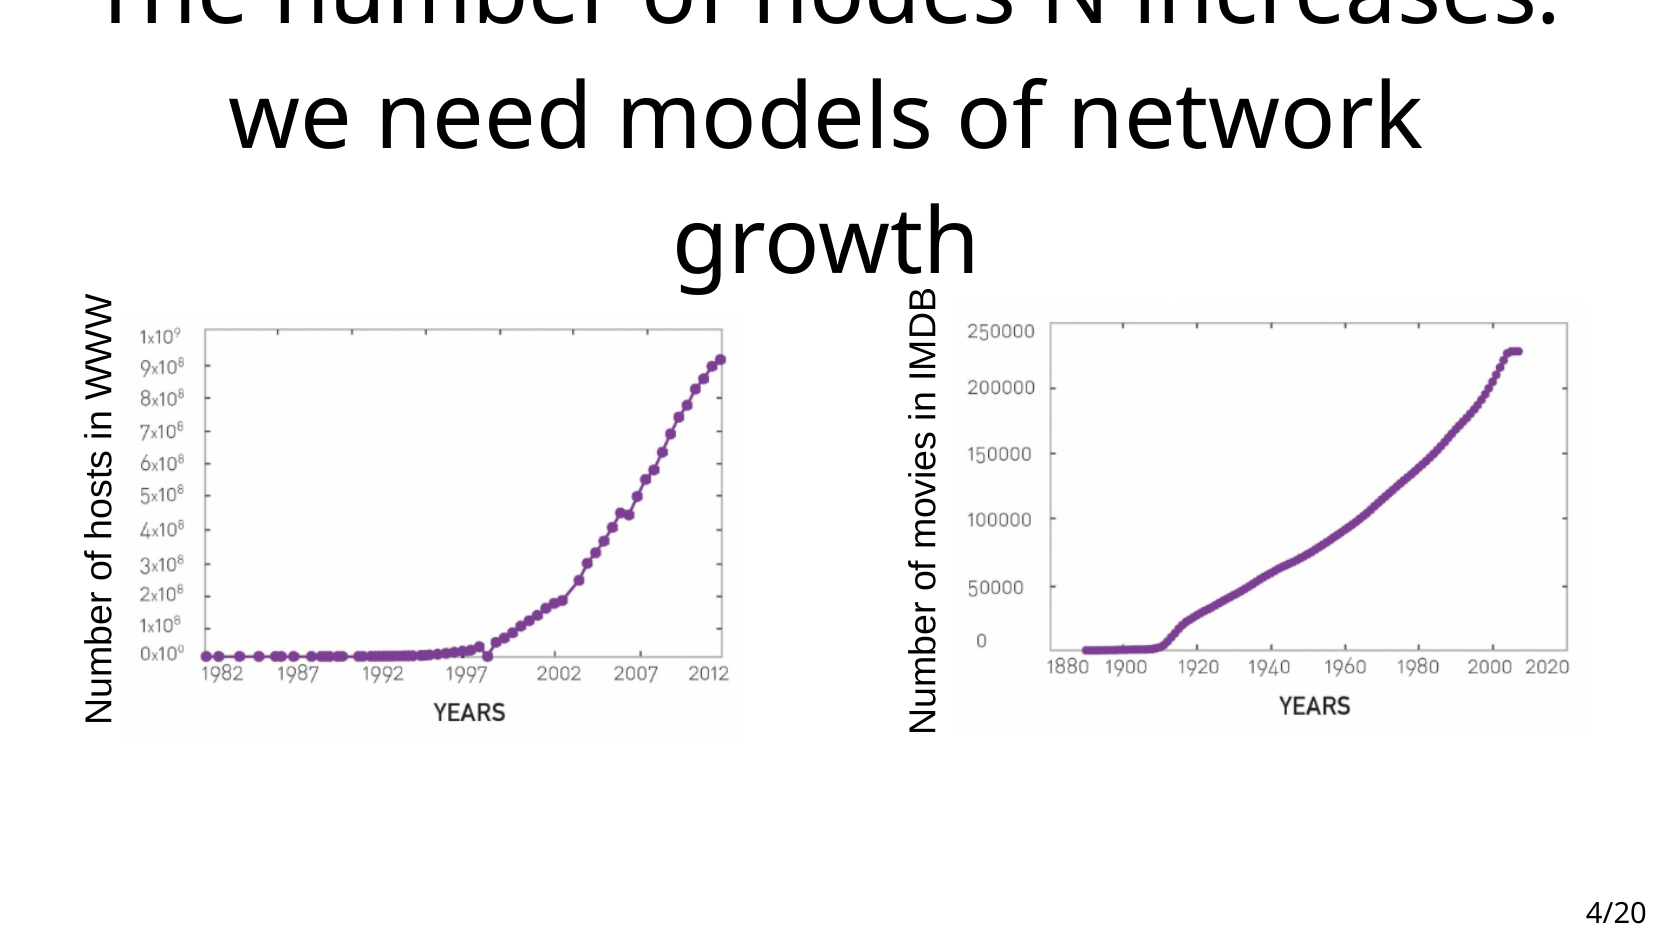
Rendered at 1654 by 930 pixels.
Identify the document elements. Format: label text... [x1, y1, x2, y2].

text_box Number of movies in IMDB [893, 90, 951, 751]
picture [955, 302, 1587, 736]
text_box Number of hosts in WWW [69, 94, 127, 740]
title The number of nodes N increases: we need models of network growth [82, 0, 1571, 243]
picture [127, 314, 741, 740]
